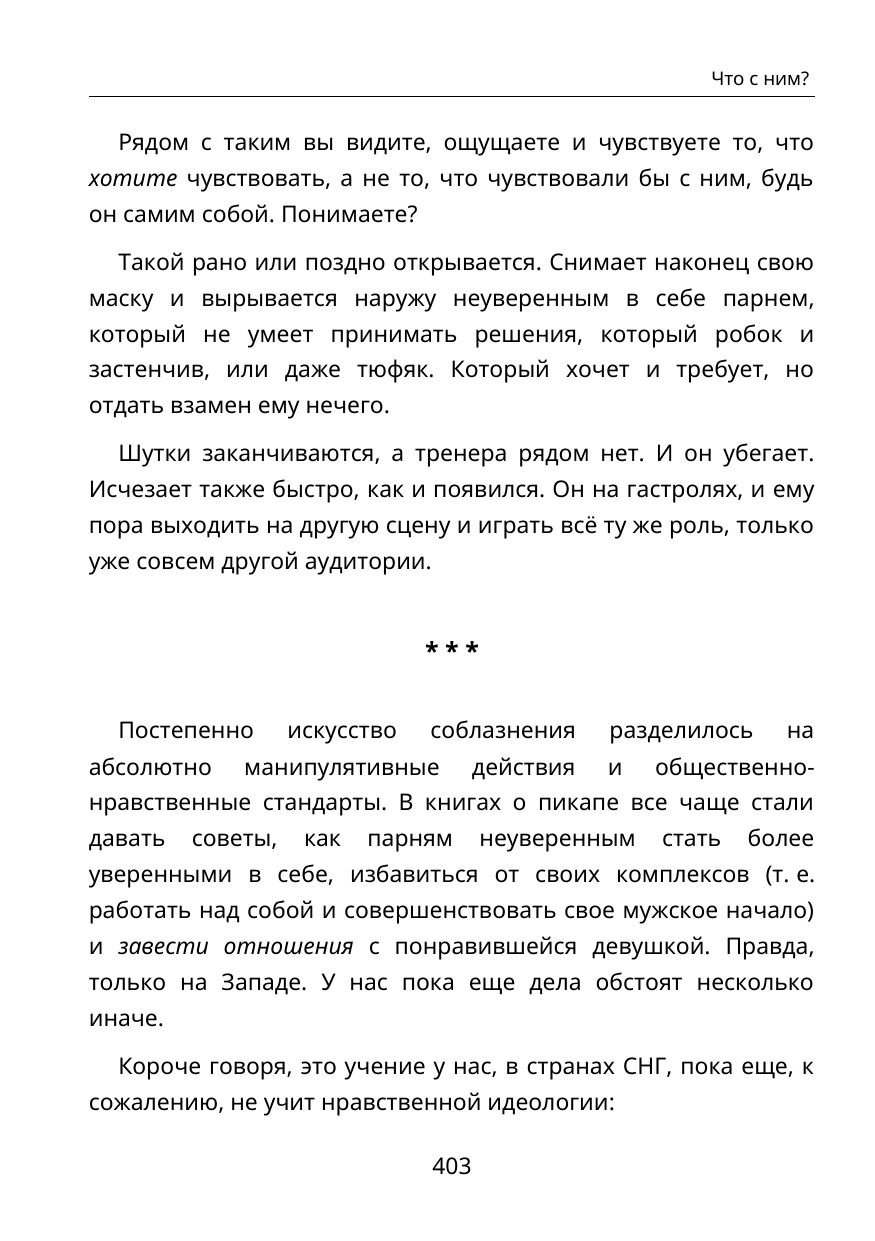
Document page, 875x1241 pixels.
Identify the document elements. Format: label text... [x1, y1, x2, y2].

subtitle * * * [88, 634, 815, 668]
text Шутки заканчиваются, а тренера рядом нет. И он убегает. Исчезает также быстро, как и появился. Он на гастролях, и ему пора выходить на другую сцену и играть всё ту же роль, только уже совсем другой аудитории. [88, 437, 815, 576]
text Постепенно искусство соблазнения разделилось на абсолютно манипулятивные действия и общественно-нравственные стандарты. В книгах о пикапе все чаще стали давать советы, как парням неуверенным стать более уверенными в себе, избавиться от своих комплексов (т. е. работать над собой и совершенствовать свое мужское начало) и завести отношения с понравившейся девушкой. Правда, только на Западе. У нас пока еще дела обстоят несколько иначе. [88, 714, 815, 1033]
text Короче говоря, это учение у нас, в странах СНГ, пока еще, к сожалению, не учит нравственной идеологии: [88, 1050, 815, 1117]
text Рядом с таким вы видите, ощущаете и чувствуете то, что хотите чувствовать, а не то, что чувствовали бы с ним, будь он самим собой. Понимаете? [88, 126, 815, 229]
text Такой рано или поздно открывается. Снимает наконец свою маску и вырывается наружу неуверенным в себе парнем, который не умеет принимать решения, который робок и застенчив, или даже тюфяк. Который хочет и требует, но отдать взамен ему нечего. [88, 246, 815, 421]
